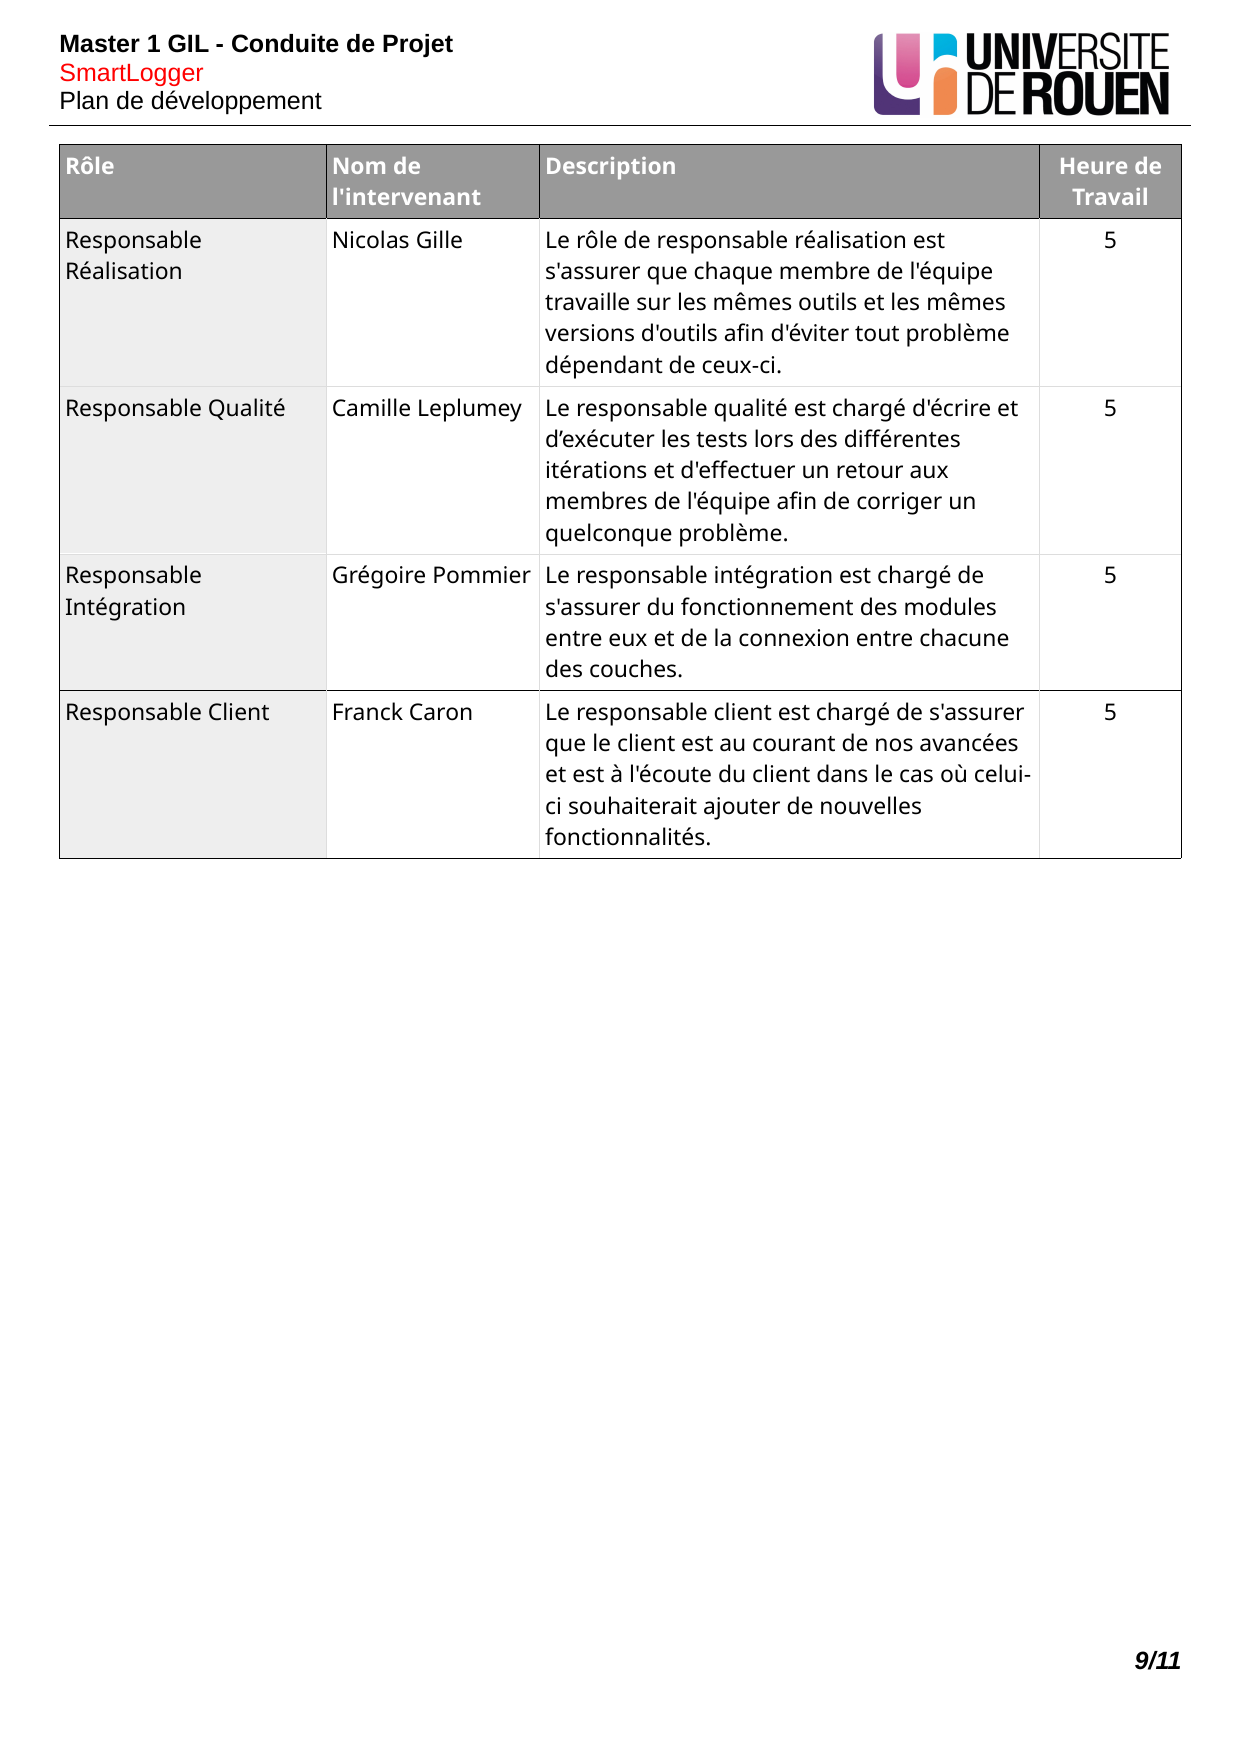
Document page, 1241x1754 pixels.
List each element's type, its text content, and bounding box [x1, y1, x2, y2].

table_cell 5 [1040, 691, 1181, 858]
table_cell Le rôle de responsable réalisation est s'assurer que chaque membre de l'équipe travaille sur les mêmes outils et les mêmes versions d'outils afin d'éviter tout problème dépendant de ceux-ci. [540, 219, 1039, 386]
table_cell Camille Leplumey [327, 387, 539, 553]
table_cell Le responsable client est chargé de s'assurer que le client est au courant de nos avancées et est à l'écoute du client dans le cas où celui-ci souhaiterait ajouter de nouvelles fonctionnalités. [540, 691, 1039, 858]
table_cell Responsable Qualité [60, 387, 326, 553]
table_cell Nicolas Gille [327, 219, 539, 386]
table_cell Le responsable qualité est chargé d'écrire et d’exécuter les tests lors des différentes itérations et d'effectuer un retour aux membres de l'équipe afin de corriger un quelconque problème. [540, 387, 1039, 553]
table_header Rôle [60, 145, 326, 218]
table_cell Franck Caron [327, 691, 539, 858]
table_cell Responsable Réalisation [60, 219, 326, 386]
picture [872, 32, 1170, 118]
table_cell Grégoire Pommier [327, 555, 539, 690]
table_header Heure de Travail [1040, 145, 1181, 218]
table_cell 5 [1040, 219, 1181, 386]
table_cell Responsable Intégration [60, 555, 326, 690]
table_header Nom de l'intervenant [327, 145, 539, 218]
table_header Description [540, 145, 1039, 218]
table_cell Le responsable intégration est chargé de s'assurer du fonctionnement des modules entre eux et de la connexion entre chacune des couches. [540, 555, 1039, 690]
table_cell Responsable Client [60, 691, 326, 858]
table_cell 5 [1040, 555, 1181, 690]
table_cell 5 [1040, 387, 1181, 553]
